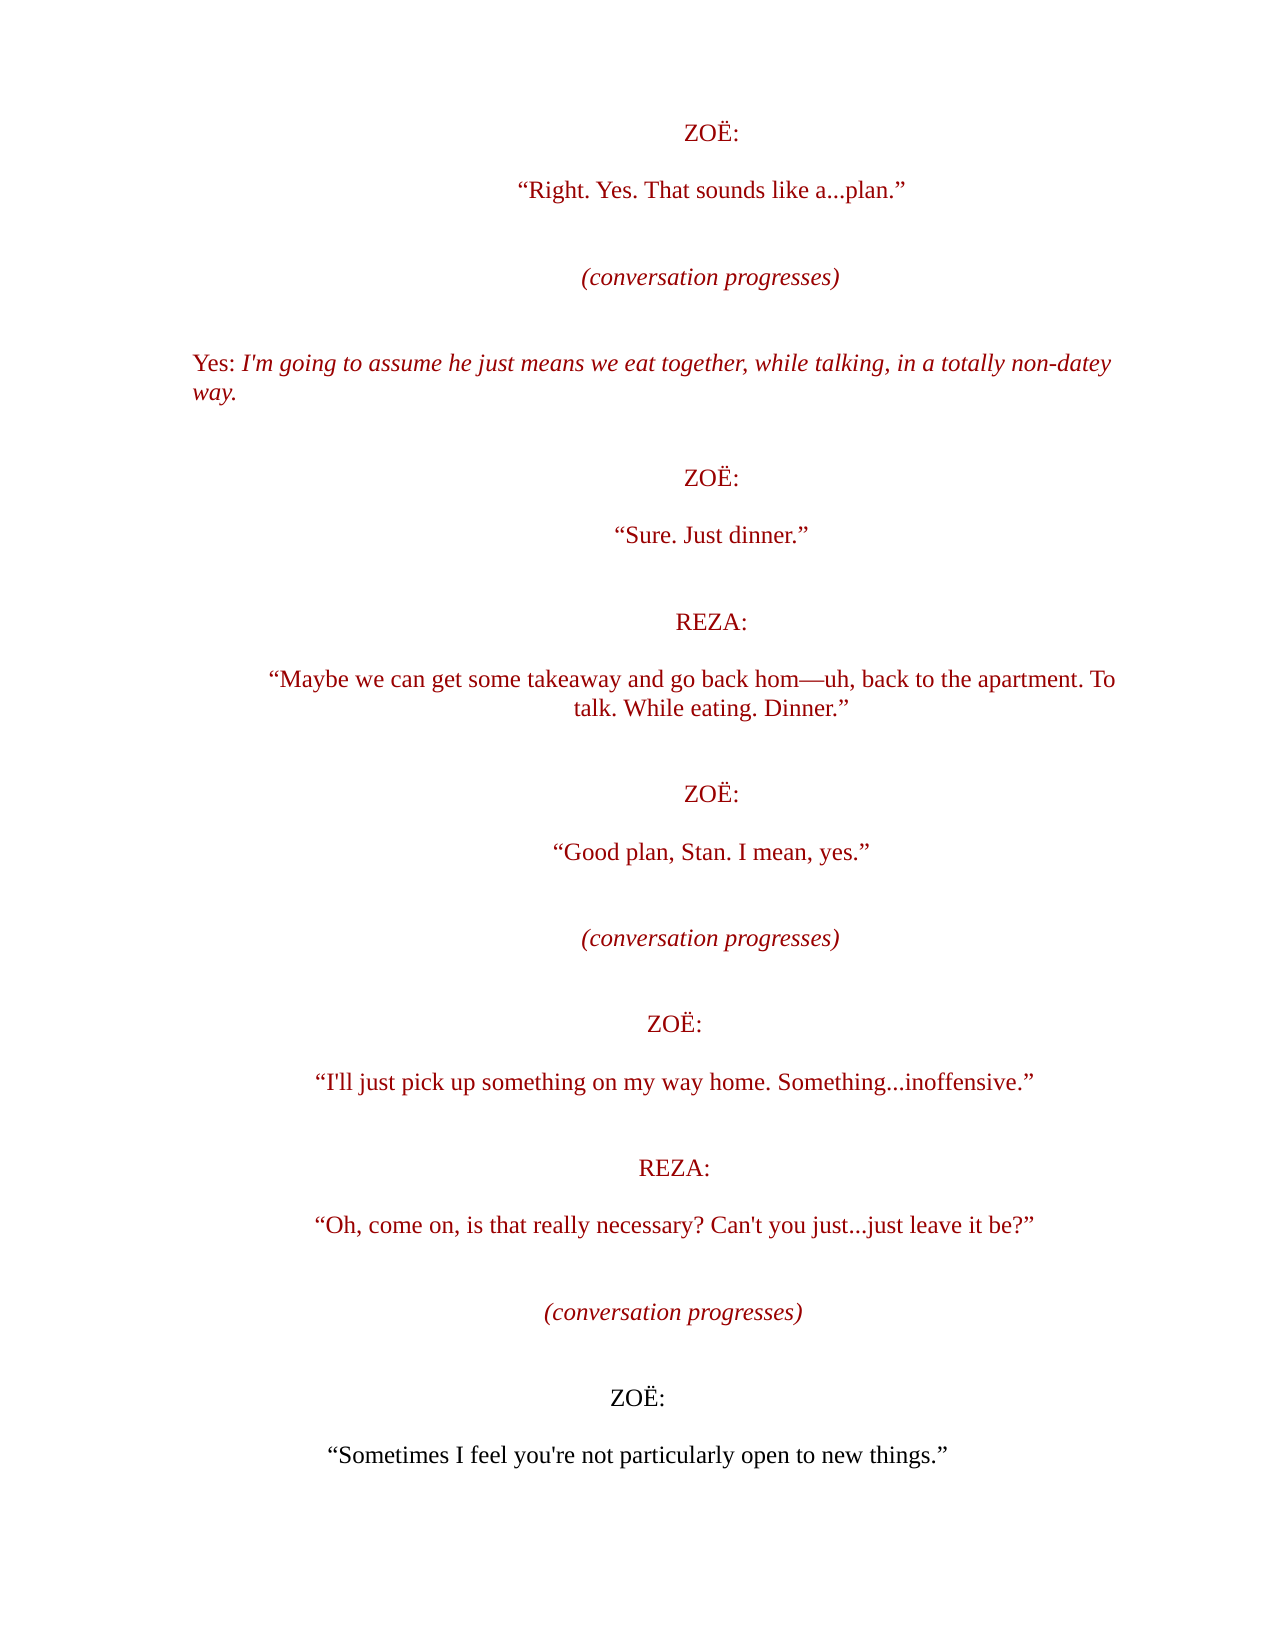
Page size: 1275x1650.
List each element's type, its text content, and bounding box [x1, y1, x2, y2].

text “Maybe we can get some takeaway and go back hom—uh, back to the apartment. To talk. While eating. Dinner.” [118, 664, 1157, 722]
text “Good plan, Stan. I mean, yes.” [118, 837, 1157, 866]
text ZOË: [118, 779, 1157, 808]
text ZOË: [118, 1383, 1157, 1412]
text ZOË: [118, 1009, 1157, 1038]
text “Sure. Just dinner.” [118, 521, 1157, 549]
text (conversation progresses) [118, 262, 1157, 291]
text REZA: [118, 1153, 1157, 1182]
text Yes: I'm going to assume he just means we eat together, while talking, in a totally non-datey way. [118, 348, 1157, 406]
text REZA: [118, 607, 1157, 636]
text “Right. Yes. That sounds like a...plan.” [118, 176, 1157, 204]
text “Oh, come on, is that really necessary? Can't you just...just leave it be?” [118, 1211, 1157, 1239]
text (conversation progresses) [118, 1297, 1157, 1326]
text “I'll just pick up something on my way home. Something...inoffensive.” [118, 1067, 1157, 1096]
text (conversation progresses) [118, 923, 1157, 952]
text ZOË: [118, 463, 1157, 492]
text “Sometimes I feel you're not particularly open to new things.” [118, 1441, 1157, 1469]
text ZOË: [118, 118, 1157, 147]
